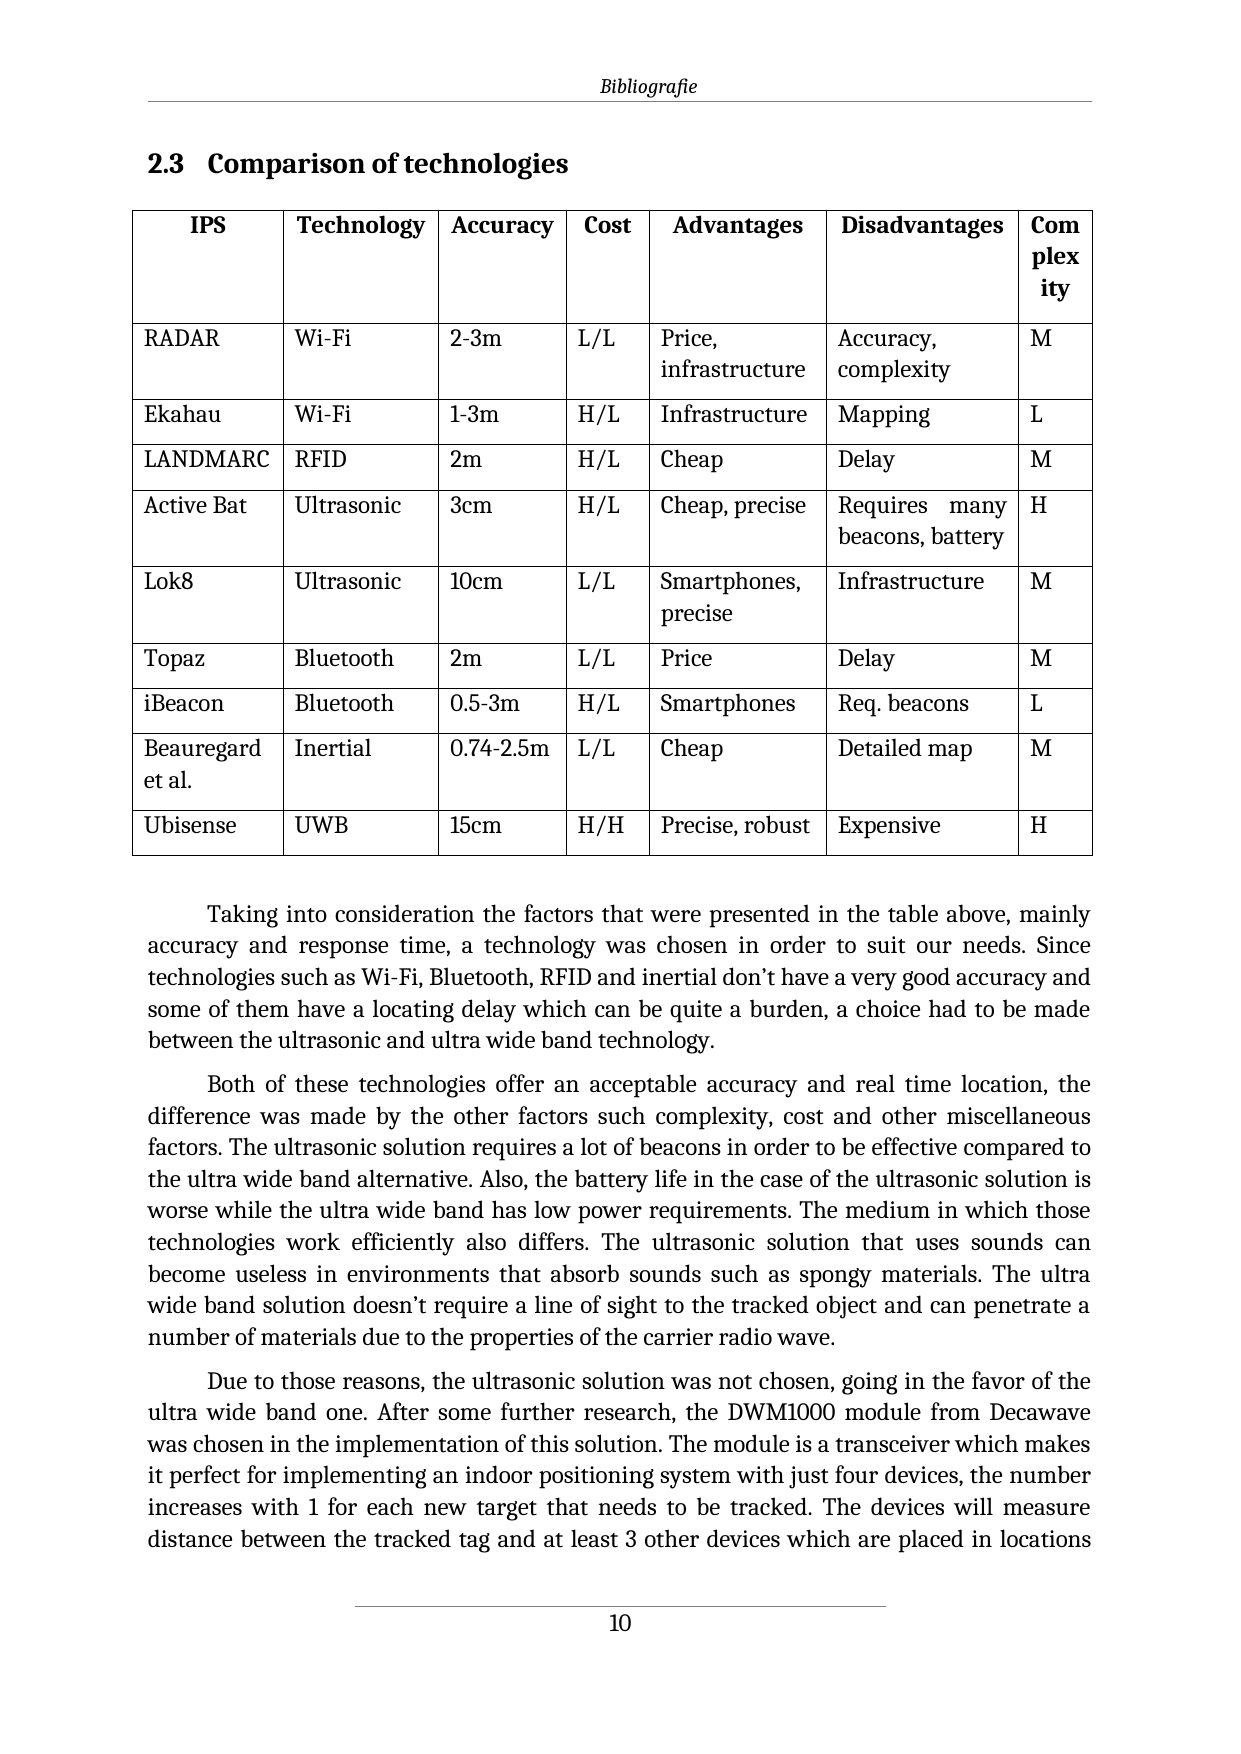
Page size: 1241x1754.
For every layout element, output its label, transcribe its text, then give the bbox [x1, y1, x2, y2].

table_cell Wi-Fi [284, 400, 438, 444]
table_cell H/L [567, 400, 649, 444]
table_header Complexity [1019, 211, 1092, 323]
table_cell Topaz [133, 644, 283, 688]
table_cell Infrastructure [827, 567, 1018, 643]
table_cell Price [650, 644, 826, 688]
table_cell Mapping [827, 400, 1018, 444]
table_cell M [1019, 567, 1092, 643]
table_cell LANDMARC [133, 445, 283, 489]
table_cell Ultrasonic [284, 567, 438, 643]
table_header Accuracy [439, 211, 566, 323]
subtitle Comparison of technologies [148, 148, 1092, 181]
table_cell 2m [439, 644, 566, 688]
table_cell Smartphones [650, 689, 826, 733]
table_cell M [1019, 644, 1092, 688]
table_cell Price, infrastructure [650, 324, 826, 399]
table_cell iBeacon [133, 689, 283, 733]
table_cell Ekahau [133, 400, 283, 444]
table_cell Bluetooth [284, 644, 438, 688]
table_cell Ubisense [133, 811, 283, 855]
table_cell 0.5-3m [439, 689, 566, 733]
table_cell L/L [567, 567, 649, 643]
table_cell 15cm [439, 811, 566, 855]
table_cell H [1019, 811, 1092, 855]
table_cell L [1019, 400, 1092, 444]
table_cell H/H [567, 811, 649, 855]
table_cell H/L [567, 445, 649, 489]
table_header IPS [133, 211, 283, 323]
text Taking into consideration the factors that were presented in the table above, mainly accuracy and response time, a technology was chosen in order to suit our needs. Since technologies such as Wi-Fi, Bluetooth, RFID and inertial don’t have a very good accuracy and some of them have a locating delay which can be quite a burden, a choice had to be made between the ultrasonic and ultra wide band technology. [148, 900, 1092, 1055]
table_cell Precise, robust [650, 811, 826, 855]
table_cell L/L [567, 324, 649, 399]
table_cell UWB [284, 811, 438, 855]
table_cell 2-3m [439, 324, 566, 399]
table_cell Cheap [650, 734, 826, 810]
table_cell H/L [567, 491, 649, 566]
table_cell Beauregard et al. [133, 734, 283, 810]
table_cell 10cm [439, 567, 566, 643]
table_cell 0.74-2.5m [439, 734, 566, 810]
table_cell Bluetooth [284, 689, 438, 733]
table_cell L/L [567, 644, 649, 688]
table_cell Delay [827, 644, 1018, 688]
table_cell Accuracy, complexity [827, 324, 1018, 399]
table_cell Req. beacons [827, 689, 1018, 733]
table_cell 1-3m [439, 400, 566, 444]
table_cell Detailed map [827, 734, 1018, 810]
table_cell RFID [284, 445, 438, 489]
table_cell Delay [827, 445, 1018, 489]
table_cell M [1019, 324, 1092, 399]
table_cell H/L [567, 689, 649, 733]
table_cell 2m [439, 445, 566, 489]
table_header Disadvantages [827, 211, 1018, 323]
table_cell 3cm [439, 491, 566, 566]
table_cell Requires many beacons, battery [827, 491, 1018, 566]
text Due to those reasons, the ultrasonic solution was not chosen, going in the favor of the ultra wide band one. After some further research, the DWM1000 module from Decawave was chosen in the implementation of this solution. The module is a transceiver which makes it perfect for implementing an indoor positioning system with just four devices, the number increases with 1 for each new target that needs to be tracked. The devices will measure distance between the tracked tag and at least 3 other devices which are placed in locations [148, 1367, 1092, 1553]
table_header Advantages [650, 211, 826, 323]
table_cell H [1019, 491, 1092, 566]
table_cell Inertial [284, 734, 438, 810]
table_cell M [1019, 445, 1092, 489]
table_cell Cheap, precise [650, 491, 826, 566]
table_cell Ultrasonic [284, 491, 438, 566]
table_cell Wi-Fi [284, 324, 438, 399]
table_cell M [1019, 734, 1092, 810]
text Both of these technologies offer an acceptable accuracy and real time location, the difference was made by the other factors such complexity, cost and other miscellaneous factors. The ultrasonic solution requires a lot of beacons in order to be effective compared to the ultra wide band alternative. Also, the battery life in the case of the ultrasonic solution is worse while the ultra wide band has low power requirements. The medium in which those technologies work efficiently also differs. The ultrasonic solution that uses sounds can become useless in environments that absorb sounds such as spongy materials. The ultra wide band solution doesn’t require a line of sight to the tracked object and can penetrate a number of materials due to the properties of the carrier radio wave. [148, 1070, 1092, 1351]
table_header Technology [284, 211, 438, 323]
table_cell L [1019, 689, 1092, 733]
table_cell Expensive [827, 811, 1018, 855]
table_cell Lok8 [133, 567, 283, 643]
table_cell Infrastructure [650, 400, 826, 444]
table_cell Active Bat [133, 491, 283, 566]
table_cell L/L [567, 734, 649, 810]
table_cell Cheap [650, 445, 826, 489]
table_cell Smartphones, precise [650, 567, 826, 643]
table_header Cost [567, 211, 649, 323]
table_cell RADAR [133, 324, 283, 399]
